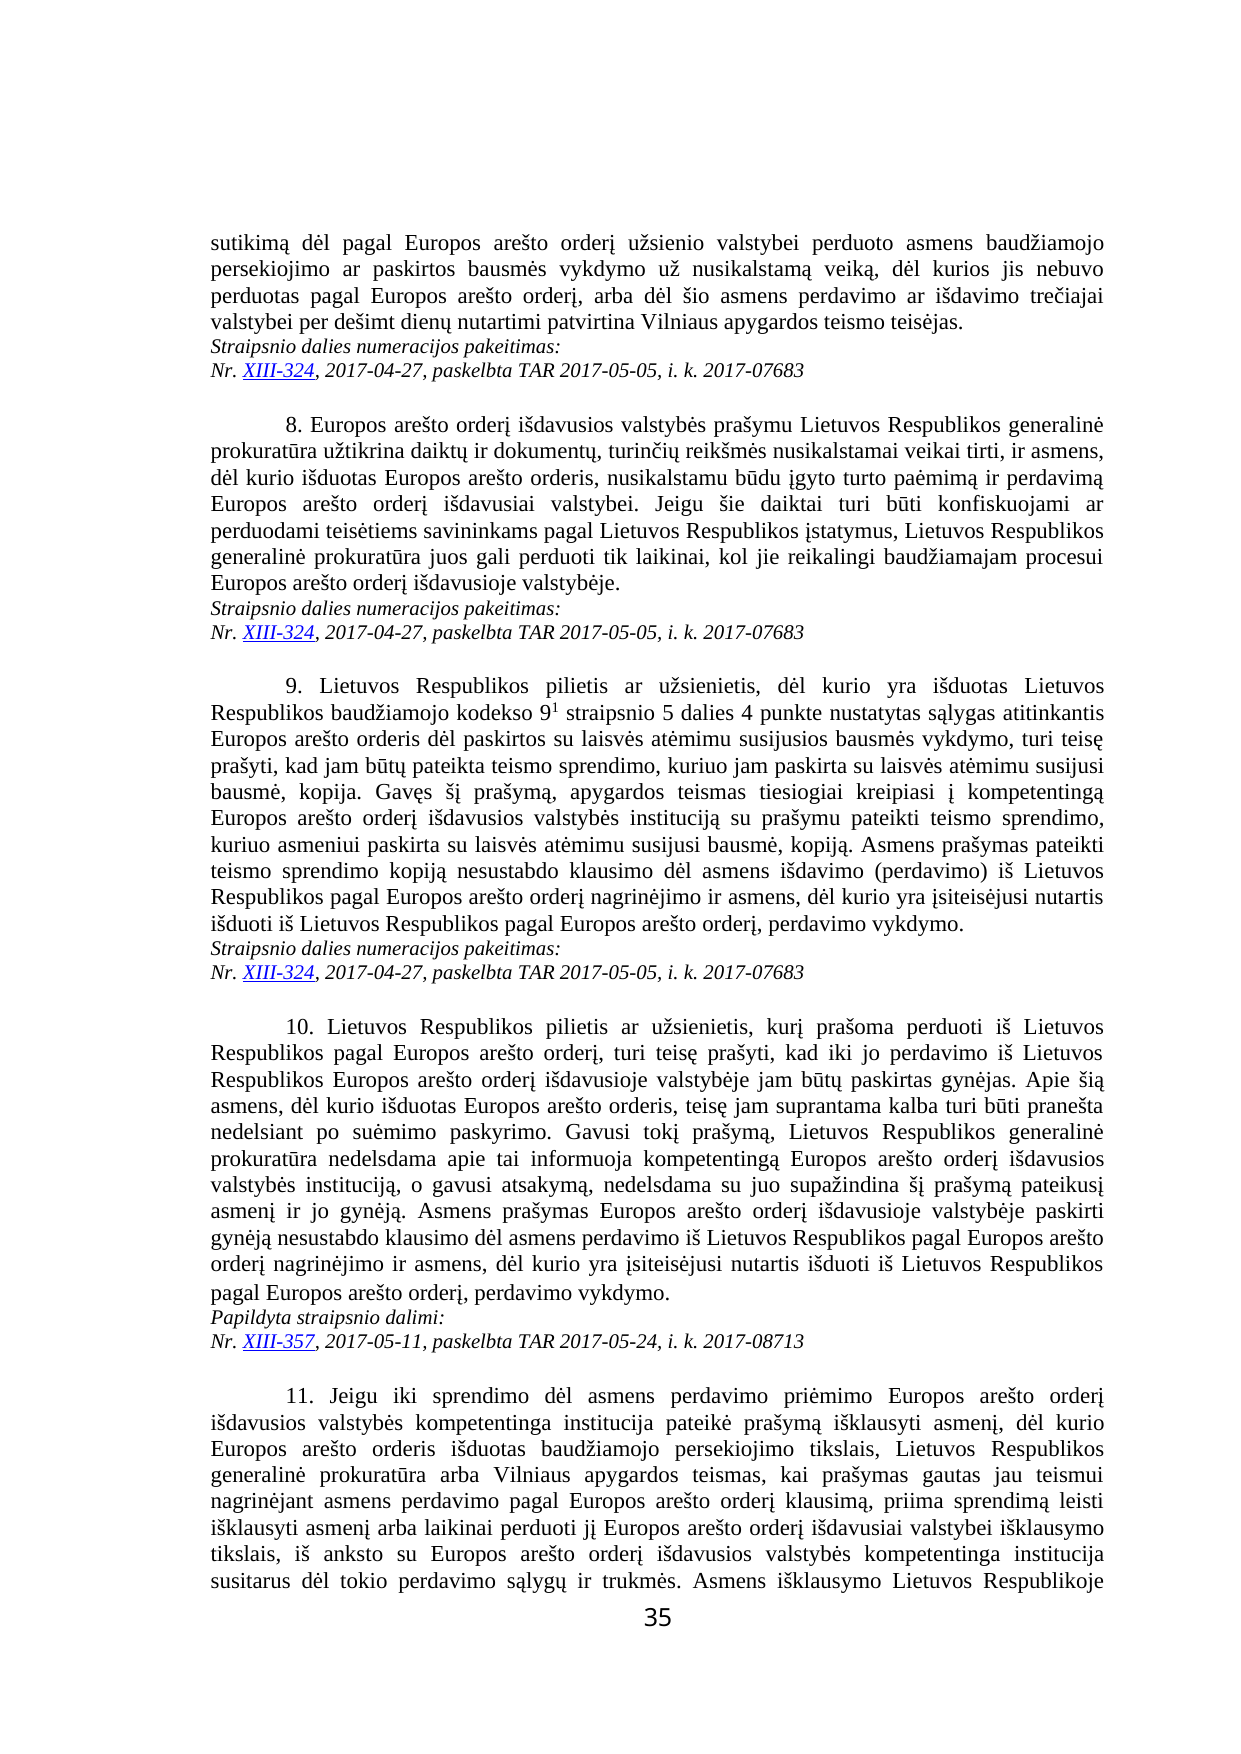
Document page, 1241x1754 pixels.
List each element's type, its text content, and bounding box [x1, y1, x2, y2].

text Nr. XIII-357, 2017-05-11, paskelbta TAR 2017-05-24, i. k. 2017-08713 [210, 1329, 1105, 1353]
text sutikimą dėl pagal Europos arešto orderį užsienio valstybei perduoto asmens baudžiamojo persekiojimo ar paskirtos bausmės vykdymo už nusikalstamą veiką, dėl kurios jis nebuvo perduotas pagal Europos arešto orderį, arba dėl šio asmens perdavimo ar išdavimo trečiajai valstybei per dešimt dienų nutartimi patvirtina Vilniaus apygardos teismo teisėjas. [210, 229, 1105, 334]
text 8. Europos arešto orderį išdavusios valstybės prašymu Lietuvos Respublikos generalinė prokuratūra užtikrina daiktų ir dokumentų, turinčių reikšmės nusikalstamai veikai tirti, ir asmens, dėl kurio išduotas Europos arešto orderis, nusikalstamu būdu įgyto turto paėmimą ir perdavimą Europos arešto orderį išdavusiai valstybei. Jeigu šie daiktai turi būti konfiskuojami ar perduodami teisėtiems savininkams pagal Lietuvos Respublikos įstatymus, Lietuvos Respublikos generalinė prokuratūra juos gali perduoti tik laikinai, kol jie reikalingi baudžiamajam procesui Europos arešto orderį išdavusioje valstybėje. [210, 411, 1105, 596]
text Straipsnio dalies numeracijos pakeitimas: [210, 334, 1105, 358]
text Papildyta straipsnio dalimi: [210, 1305, 1105, 1329]
text Straipsnio dalies numeracijos pakeitimas: [210, 936, 1105, 960]
text Nr. XIII-324, 2017-04-27, paskelbta TAR 2017-05-05, i. k. 2017-07683 [210, 960, 1105, 984]
text Nr. XIII-324, 2017-04-27, paskelbta TAR 2017-05-05, i. k. 2017-07683 [210, 358, 1105, 382]
text 11. Jeigu iki sprendimo dėl asmens perdavimo priėmimo Europos arešto orderį išdavusios valstybės kompetentinga institucija pateikė prašymą išklausyti asmenį, dėl kurio Europos arešto orderis išduotas baudžiamojo persekiojimo tikslais, Lietuvos Respublikos generalinė prokuratūra arba Vilniaus apygardos teismas, kai prašymas gautas jau teismui nagrinėjant asmens perdavimo pagal Europos arešto orderį klausimą, priima sprendimą leisti išklausyti asmenį arba laikinai perduoti jį Europos arešto orderį išdavusiai valstybei išklausymo tikslais, iš anksto su Europos arešto orderį išdavusios valstybės kompetentinga institucija susitarus dėl tokio perdavimo sąlygų ir trukmės. Asmens išklausymo Lietuvos Respublikoje [210, 1382, 1105, 1593]
text Straipsnio dalies numeracijos pakeitimas: [210, 596, 1105, 620]
text Nr. XIII-324, 2017-04-27, paskelbta TAR 2017-05-05, i. k. 2017-07683 [210, 620, 1105, 644]
text 10. Lietuvos Respublikos pilietis ar užsienietis, kurį prašoma perduoti iš Lietuvos Respublikos pagal Europos arešto orderį, turi teisę prašyti, kad iki jo perdavimo iš Lietuvos Respublikos Europos arešto orderį išdavusioje valstybėje jam būtų paskirtas gynėjas. Apie šią asmens, dėl kurio išduotas Europos arešto orderis, teisę jam suprantama kalba turi būti pranešta nedelsiant po suėmimo paskyrimo. Gavusi tokį prašymą, Lietuvos Respublikos generalinė prokuratūra nedelsdama apie tai informuoja kompetentingą Europos arešto orderį išdavusios valstybės instituciją, o gavusi atsakymą, nedelsdama su juo supažindina šį prašymą pateikusį asmenį ir jo gynėją. Asmens prašymas Europos arešto orderį išdavusioje valstybėje paskirti gynėją nesustabdo klausimo dėl asmens perdavimo iš Lietuvos Respublikos pagal Europos arešto orderį nagrinėjimo ir asmens, dėl kurio yra įsiteisėjusi nutartis išduoti iš Lietuvos Respublikos pagal Europos arešto orderį, perdavimo vykdymo. [210, 1013, 1105, 1305]
text 9. Lietuvos Respublikos pilietis ar užsienietis, dėl kurio yra išduotas Lietuvos Respublikos baudžiamojo kodekso 91 straipsnio 5 dalies 4 punkte nustatytas sąlygas atitinkantis Europos arešto orderis dėl paskirtos su laisvės atėmimu susijusios bausmės vykdymo, turi teisę prašyti, kad jam būtų pateikta teismo sprendimo, kuriuo jam paskirta su laisvės atėmimu susijusi bausmė, kopija. Gavęs šį prašymą, apygardos teismas tiesiogiai kreipiasi į kompetentingą Europos arešto orderį išdavusios valstybės instituciją su prašymu pateikti teismo sprendimo, kuriuo asmeniui paskirta su laisvės atėmimu susijusi bausmė, kopiją. Asmens prašymas pateikti teismo sprendimo kopiją nesustabdo klausimo dėl asmens išdavimo (perdavimo) iš Lietuvos Respublikos pagal Europos arešto orderį nagrinėjimo ir asmens, dėl kurio yra įsiteisėjusi nutartis išduoti iš Lietuvos Respublikos pagal Europos arešto orderį, perdavimo vykdymo. [210, 673, 1105, 936]
